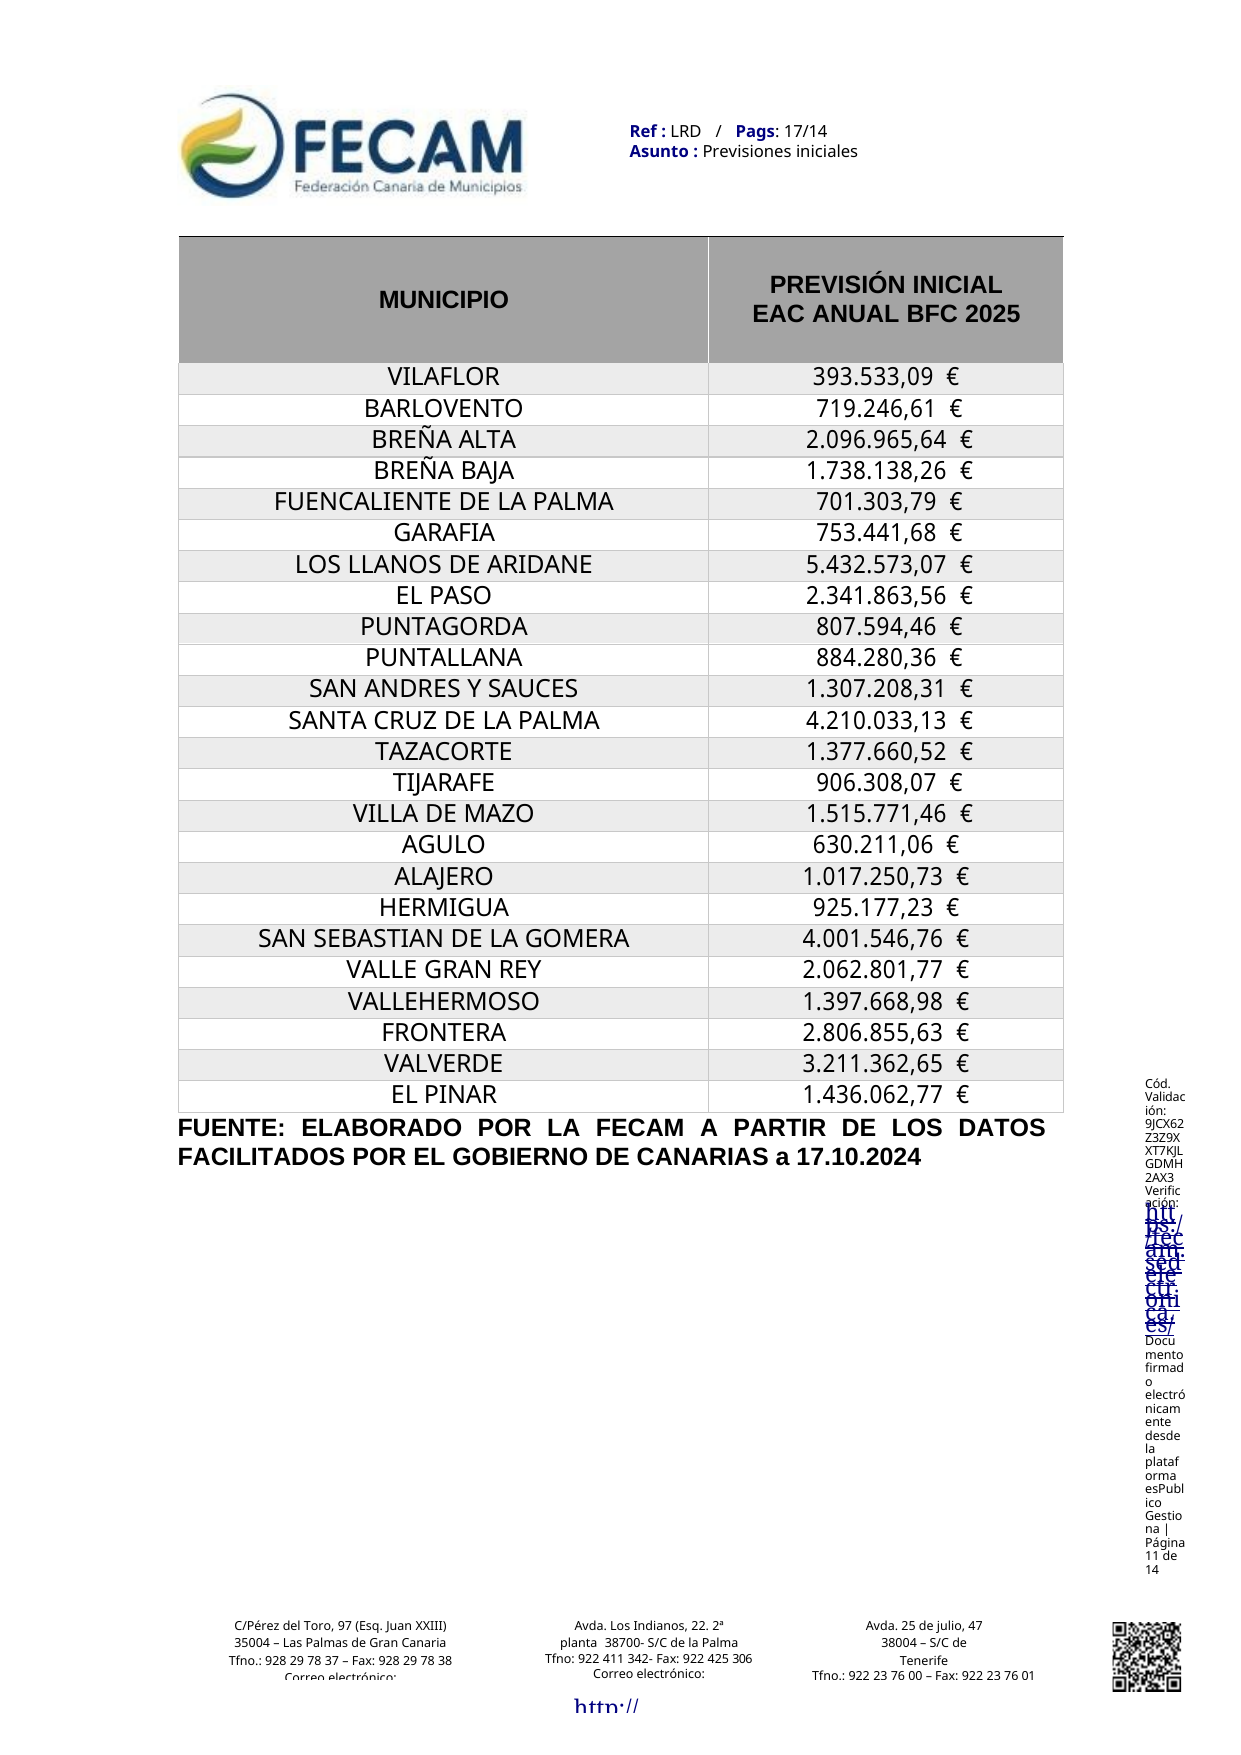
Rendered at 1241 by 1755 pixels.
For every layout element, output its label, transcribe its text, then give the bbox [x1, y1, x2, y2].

table_cell 1.017.250,73 € [709, 863, 1063, 893]
table_cell 4.001.546,76 € [709, 925, 1063, 956]
table_cell 1.307.208,31 € [709, 676, 1063, 706]
table_cell PUNTAGORDA [179, 614, 708, 643]
table_cell 2.341.863,56 € [709, 582, 1063, 612]
table_cell BARLOVENTO [179, 395, 708, 425]
table_cell SAN ANDRES Y SAUCES [179, 676, 708, 706]
table_cell 701.303,79 € [709, 489, 1063, 519]
table_cell HERMIGUA [179, 894, 708, 924]
table_cell 2.096.965,64 € [709, 426, 1063, 456]
table_cell 393.533,09 € [709, 363, 1063, 394]
text Verificación: https://fecam.sedelectronica.es/ [1145, 1185, 1186, 1335]
table_cell 1.397.668,98 € [709, 988, 1063, 1018]
table_cell 884.280,36 € [709, 645, 1063, 675]
table_cell 3.211.362,65 € [709, 1050, 1063, 1080]
table_cell EL PASO [179, 582, 708, 612]
table_cell 719.246,61 € [709, 395, 1063, 425]
table_cell VILLA DE MAZO [179, 801, 708, 831]
text FUENTE: ELABORADO POR LA FECAM A PARTIR DE LOS DATOS FACILITADOS POR EL GOBIERNO DE CANARIAS a 17.10.2024 [177, 1076, 1186, 1612]
table_cell VALVERDE [179, 1050, 708, 1080]
table_cell PUNTALLANA [179, 645, 708, 675]
table_cell 753.441,68 € [709, 520, 1063, 550]
table_cell TAZACORTE [179, 738, 708, 768]
table_cell SANTA CRUZ DE LA PALMA [179, 707, 708, 737]
table_cell LOS LLANOS DE ARIDANE [179, 551, 708, 581]
table_header MUNICIPIO [179, 237, 708, 363]
table_cell VALLE GRAN REY [179, 957, 708, 987]
text Cód. Validación: 9JCX62Z3Z9XXT7KJLGDMH2AX3 [1145, 1078, 1186, 1185]
table_cell TIJARAFE [179, 769, 708, 799]
table_cell 2.062.801,77 € [709, 957, 1063, 987]
table_cell 1.436.062,77 € [709, 1081, 1063, 1112]
table_cell EL PINAR [179, 1081, 708, 1112]
table_cell FRONTERA [179, 1019, 708, 1049]
table_cell 630.211,06 € [709, 832, 1063, 862]
table_cell 925.177,23 € [709, 894, 1063, 924]
table_cell 1.515.771,46 € [709, 801, 1063, 831]
table_cell 906.308,07 € [709, 769, 1063, 799]
table_cell 5.432.573,07 € [709, 551, 1063, 581]
table_cell VALLEHERMOSO [179, 988, 708, 1018]
table_cell ALAJERO [179, 863, 708, 893]
table_cell SAN SEBASTIAN DE LA GOMERA [179, 925, 708, 956]
table_cell 2.806.855,63 € [709, 1019, 1063, 1049]
table_cell AGULO [179, 832, 708, 862]
table_cell BREÑA BAJA [179, 458, 708, 487]
table_cell VILAFLOR [179, 363, 708, 394]
table_header PREVISIÓN INICIAL EAC ANUAL BFC 2025 [709, 237, 1063, 363]
table_cell 1.738.138,26 € [709, 458, 1063, 487]
text Documento firmado electrónicamente desde la plataforma esPublico Gestiona | Página 11 de 14 [1145, 1335, 1186, 1577]
table_cell 4.210.033,13 € [709, 707, 1063, 737]
table_cell BREÑA ALTA [179, 426, 708, 456]
table_cell 1.377.660,52 € [709, 738, 1063, 768]
table_cell FUENCALIENTE DE LA PALMA [179, 489, 708, 519]
table_cell GARAFIA [179, 520, 708, 550]
table_cell 807.594,46 € [709, 614, 1063, 643]
